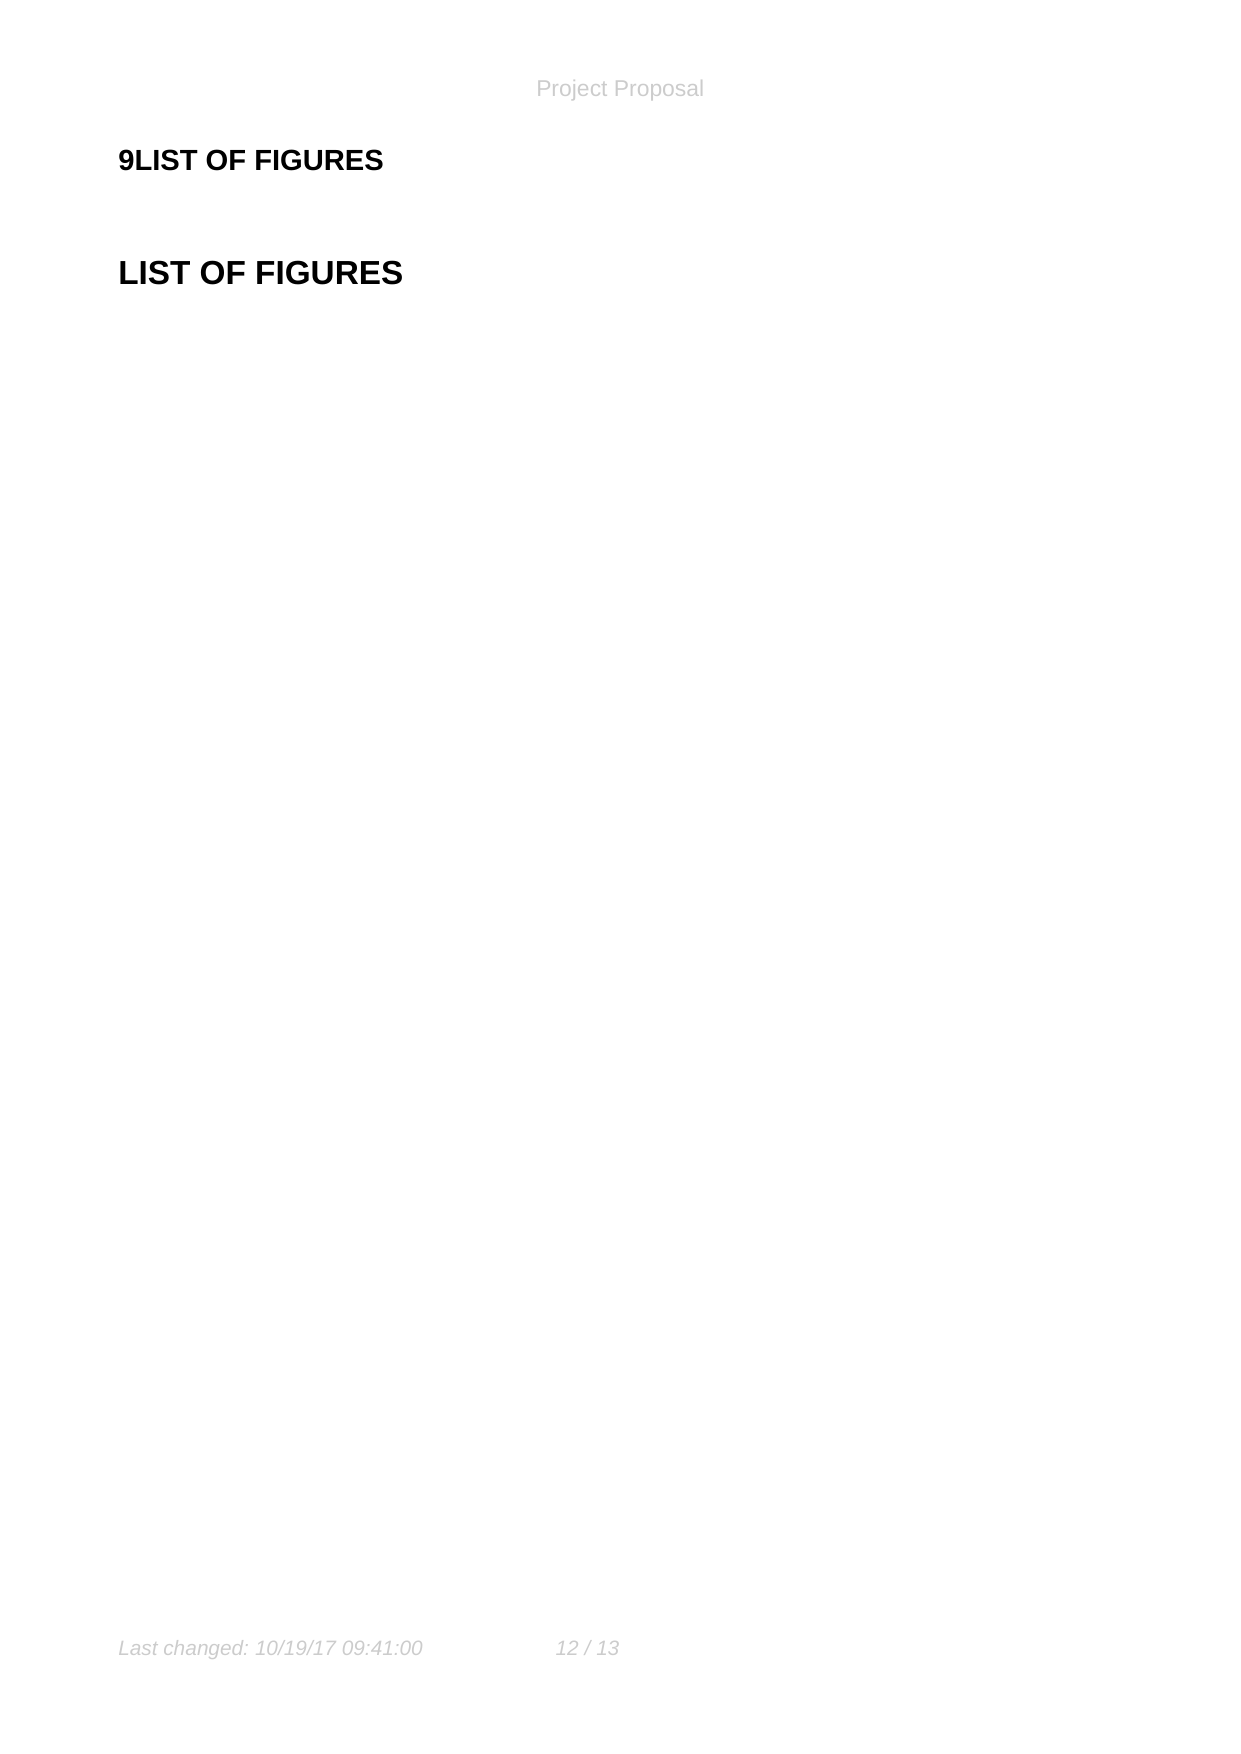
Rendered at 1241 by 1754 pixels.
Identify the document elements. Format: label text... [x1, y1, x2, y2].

subtitle List of Figures [118, 143, 1122, 177]
subtitle List of Figures [118, 253, 1122, 291]
